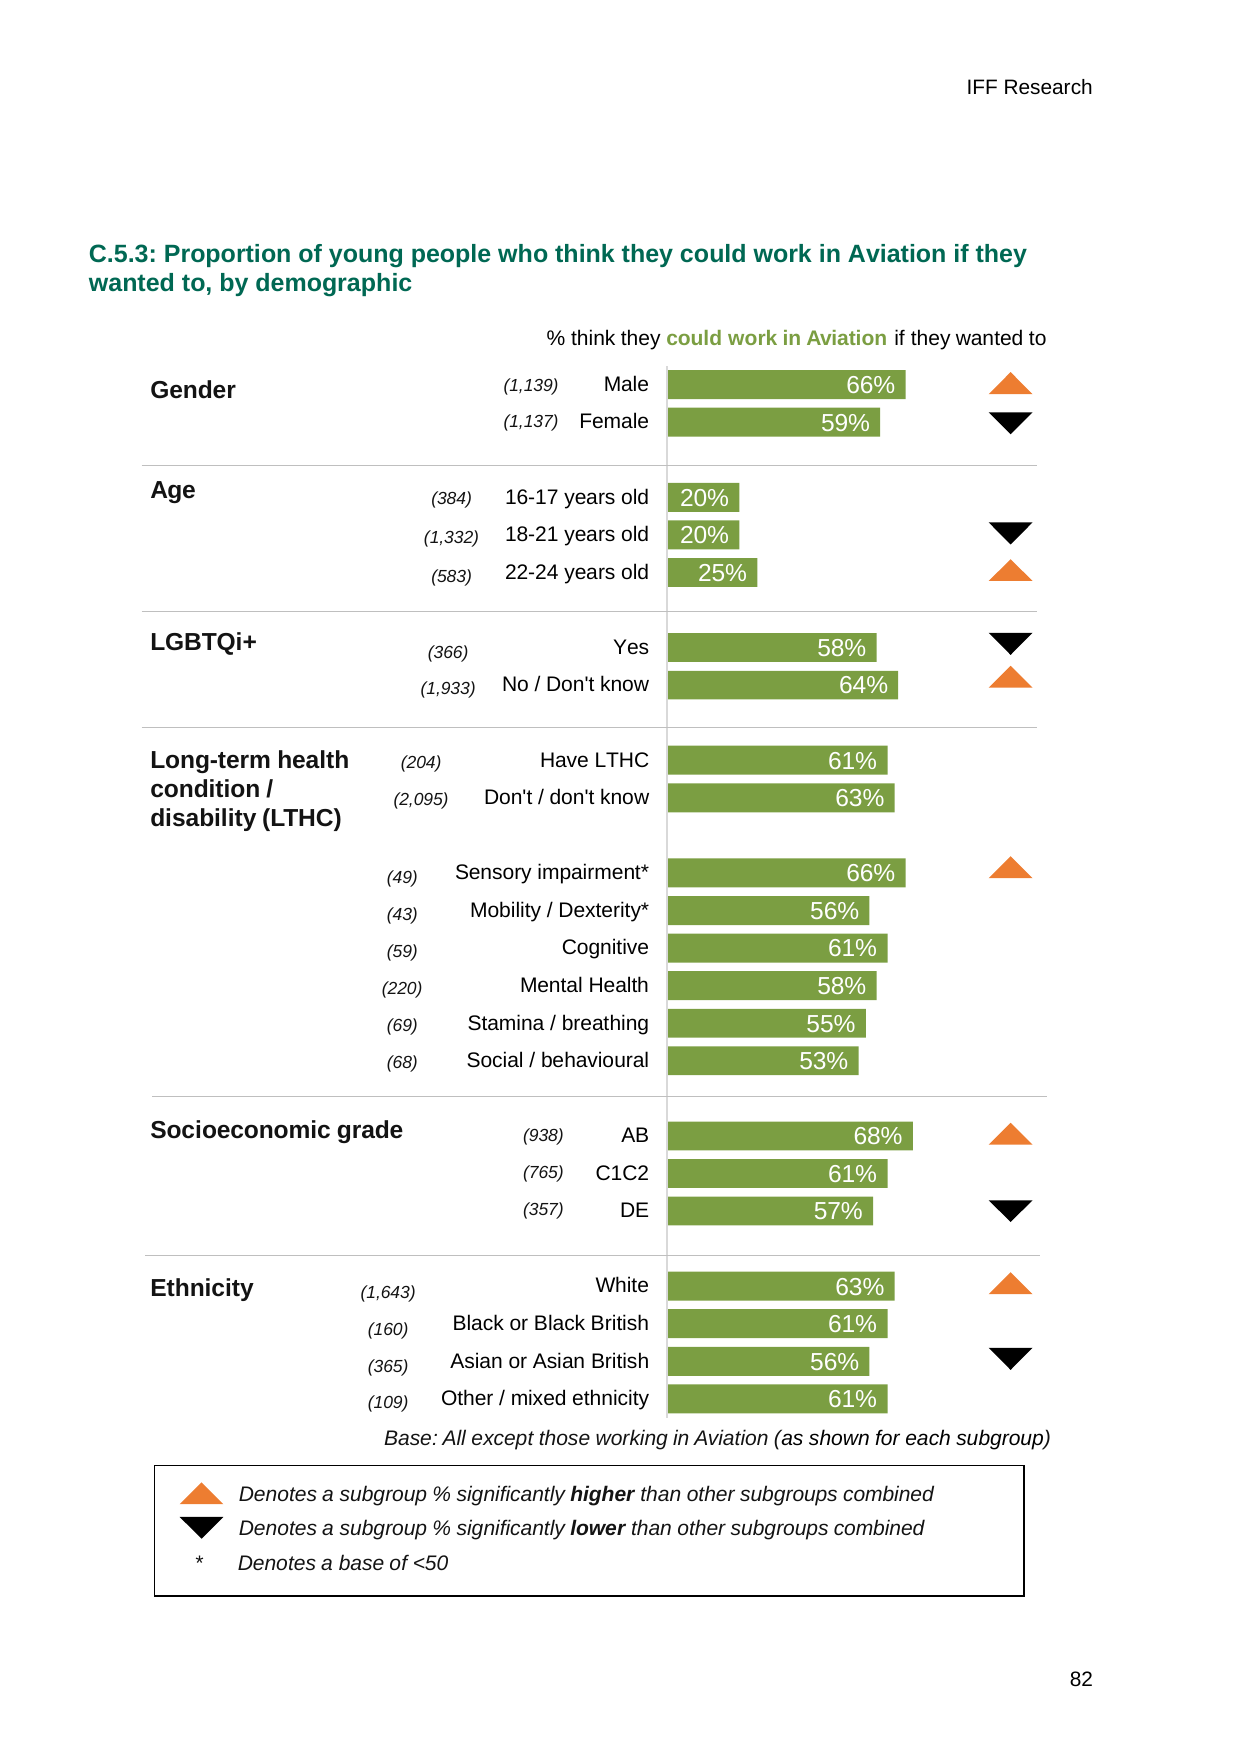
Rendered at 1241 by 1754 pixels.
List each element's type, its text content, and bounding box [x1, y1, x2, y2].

subtitle C.5.3: Proportion of young people who think they could work in Aviation if they wanted to, by demographic [89, 239, 1092, 297]
